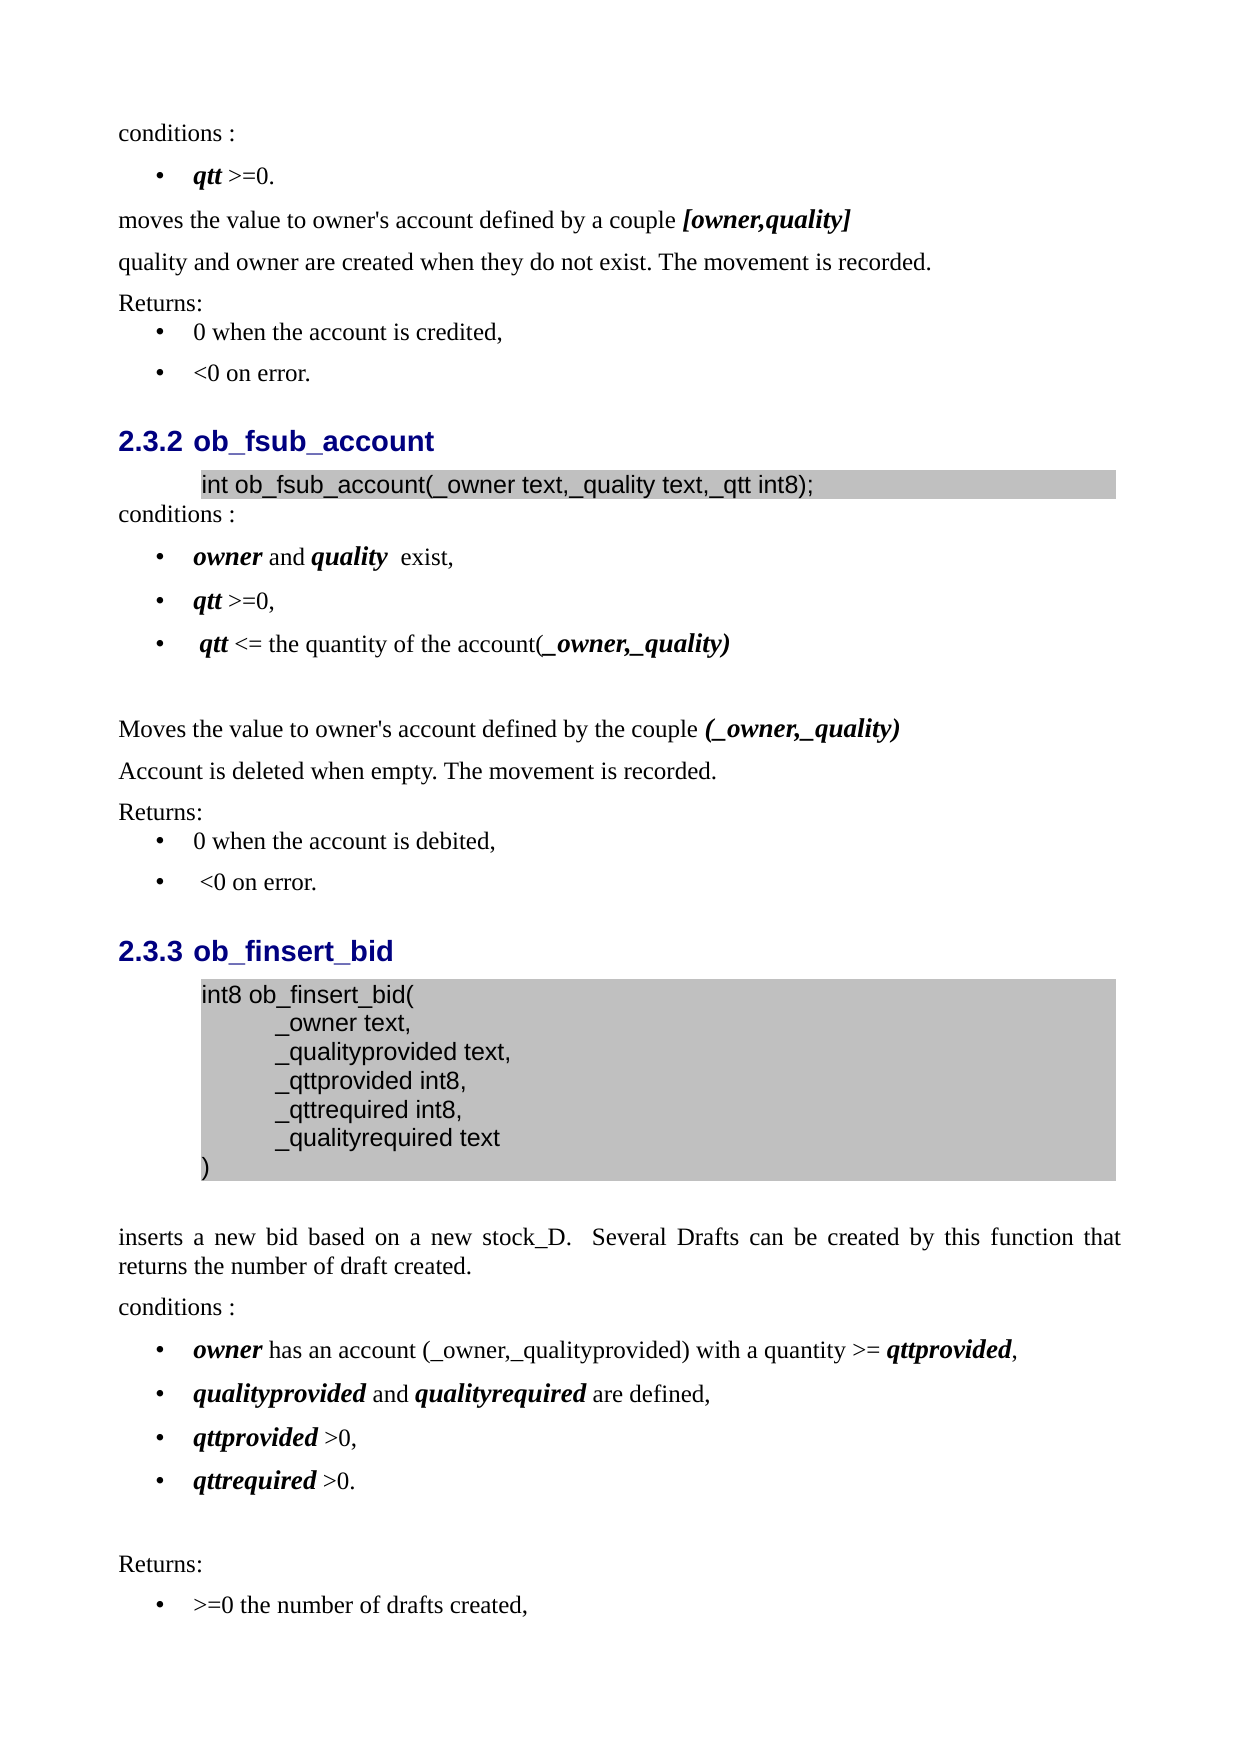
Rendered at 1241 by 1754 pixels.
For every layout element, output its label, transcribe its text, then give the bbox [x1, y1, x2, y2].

text Returns: [118, 1549, 1122, 1578]
list owner has an account (_owner,_qualityprovided) with a quantity >= qttprovided, [156, 1333, 1122, 1364]
text int8 ob_finsert_bid( _owner text, _qualityprovided text, _qttprovided int8, _qttrequired int8, _qualityrequired text ) [201, 979, 1116, 1181]
list qtt <= the quantity of the account(_owner,_quality) [156, 627, 1122, 659]
list <0 on error. [156, 867, 1122, 896]
text Returns: [118, 288, 1122, 317]
text conditions : [118, 118, 1122, 147]
subtitle ob_finsert_bid [118, 933, 1122, 967]
list 0 when the account is credited, [156, 317, 1122, 345]
text Account is deleted when empty. The movement is recorded. [118, 756, 1122, 785]
list qttprovided >0, [156, 1421, 1122, 1452]
list 0 when the account is debited, [156, 826, 1122, 855]
text moves the value to owner's account defined by a couple [owner,quality] [118, 203, 1122, 234]
list qualityprovided and qualityrequired are defined, [156, 1377, 1122, 1408]
list qtt >=0. [156, 159, 1122, 191]
text int ob_fsub_account(_owner text,_quality text,_qtt int8); [201, 470, 1116, 499]
text Moves the value to owner's account defined by the couple (_owner,_quality) [118, 712, 1122, 743]
list <0 on error. [156, 358, 1122, 387]
subtitle ob_fsub_account [118, 424, 1122, 458]
list >=0 the number of drafts created, [156, 1590, 1122, 1619]
text quality and owner are created when they do not exist. The movement is recorded. [118, 247, 1122, 275]
text Returns: [118, 797, 1122, 826]
text conditions : [118, 499, 1122, 528]
list qtt >=0, [156, 584, 1122, 615]
text conditions : [118, 1292, 1122, 1321]
text inserts a new bid based on a new stock_D. Several Drafts can be created by this function that returns the number of draft created. [118, 1222, 1122, 1279]
list qttrequired >0. [156, 1464, 1122, 1495]
list owner and quality exist, [156, 540, 1122, 571]
